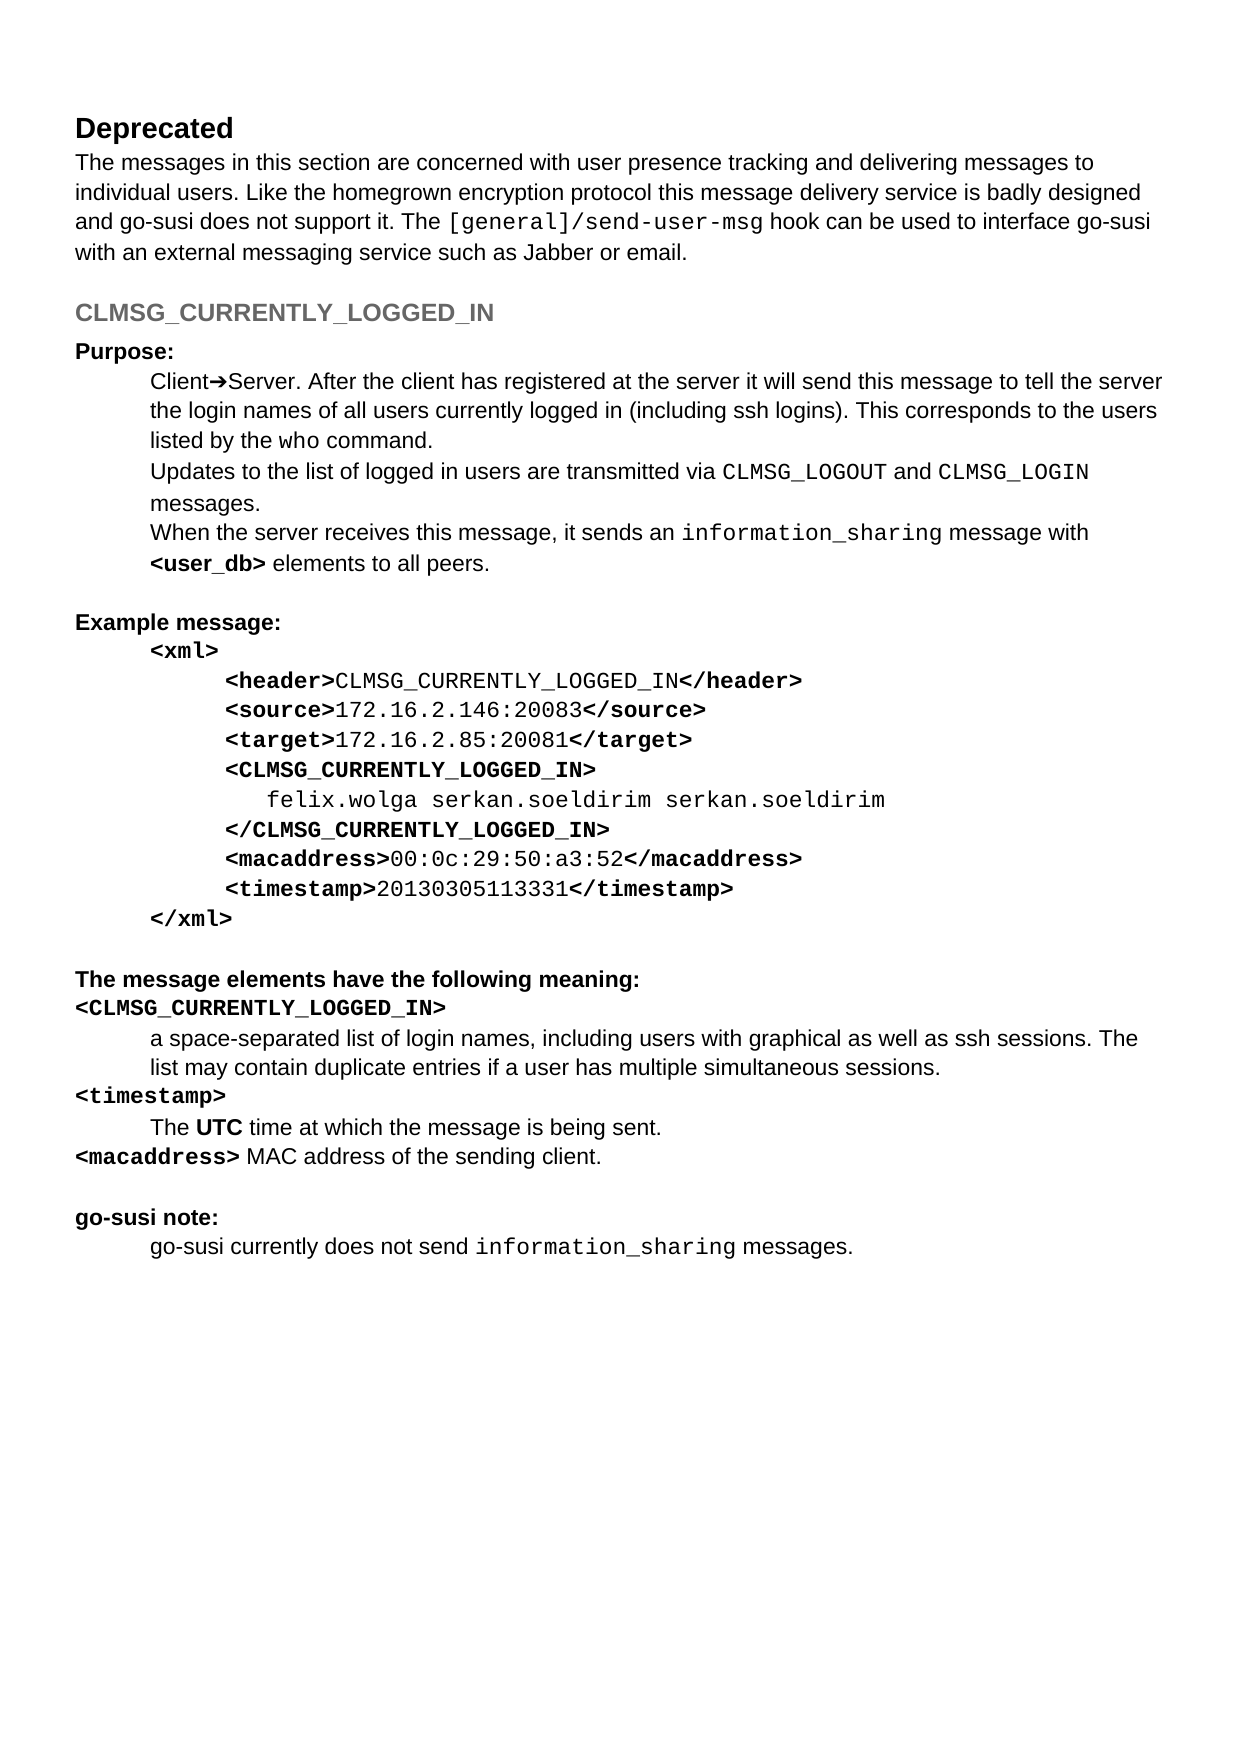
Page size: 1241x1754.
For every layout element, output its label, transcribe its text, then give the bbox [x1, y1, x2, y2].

text <source>172.16.2.146:20083</source> [225, 699, 1165, 725]
text <target>172.16.2.85:20081</target> [225, 728, 1165, 754]
text <header>CLMSG_CURRENTLY_LOGGED_IN</header> [225, 669, 1165, 695]
text go-susi note: [75, 1204, 1165, 1230]
text a space-separated list of login names, including users with graphical as well as ssh sessions. The list may contain duplicate entries if a user has multiple simultaneous sessions. [150, 1026, 1165, 1081]
text <CLMSG_CURRENTLY_LOGGED_IN> [75, 996, 1165, 1022]
text Updates to the list of logged in users are transmitted via CLMSG_LOGOUT and CLMSG_LOGIN messages. [150, 459, 1165, 516]
text Purpose: [75, 339, 1165, 365]
text <macaddress> MAC address of the sending client. [75, 1143, 1165, 1171]
text <timestamp> [75, 1084, 1165, 1110]
text </xml> [150, 907, 1165, 933]
text Example message: [75, 610, 1165, 635]
text The message elements have the following meaning: [75, 966, 1165, 992]
text <CLMSG_CURRENTLY_LOGGED_IN> [225, 758, 1165, 784]
text <xml> [150, 639, 1165, 665]
text Client➔Server. After the client has registered at the server it will send this message to tell the server the login names of all users currently logged in (including ssh logins). This corresponds to the users listed by the who command. [150, 368, 1165, 455]
text <macaddress>00:0c:29:50:a3:52</macaddress> [225, 848, 1165, 874]
text The messages in this section are concerned with user presence tracking and delivering messages to individual users. Like the homegrown encryption protocol this message delivery service is badly designed and go-susi does not support it. The [general]/send-user-msg hook can be used to interface go-susi with an external messaging service such as Jabber or email. [75, 150, 1165, 266]
subtitle CLMSG_CURRENTLY_LOGGED_IN [75, 299, 1165, 327]
text go-susi currently does not send information_sharing messages. [150, 1234, 1165, 1262]
text <timestamp>20130305113331</timestamp> [225, 877, 1165, 903]
text </CLMSG_CURRENTLY_LOGGED_IN> [225, 818, 1165, 844]
text When the server receives this message, it sends an information_sharing message with <user_db> elements to all peers. [150, 520, 1165, 577]
text The UTC time at which the message is being sent. [150, 1114, 1165, 1140]
text felix.wolga serkan.soeldirim serkan.soeldirim [225, 788, 1165, 814]
subtitle Deprecated [75, 112, 1165, 145]
